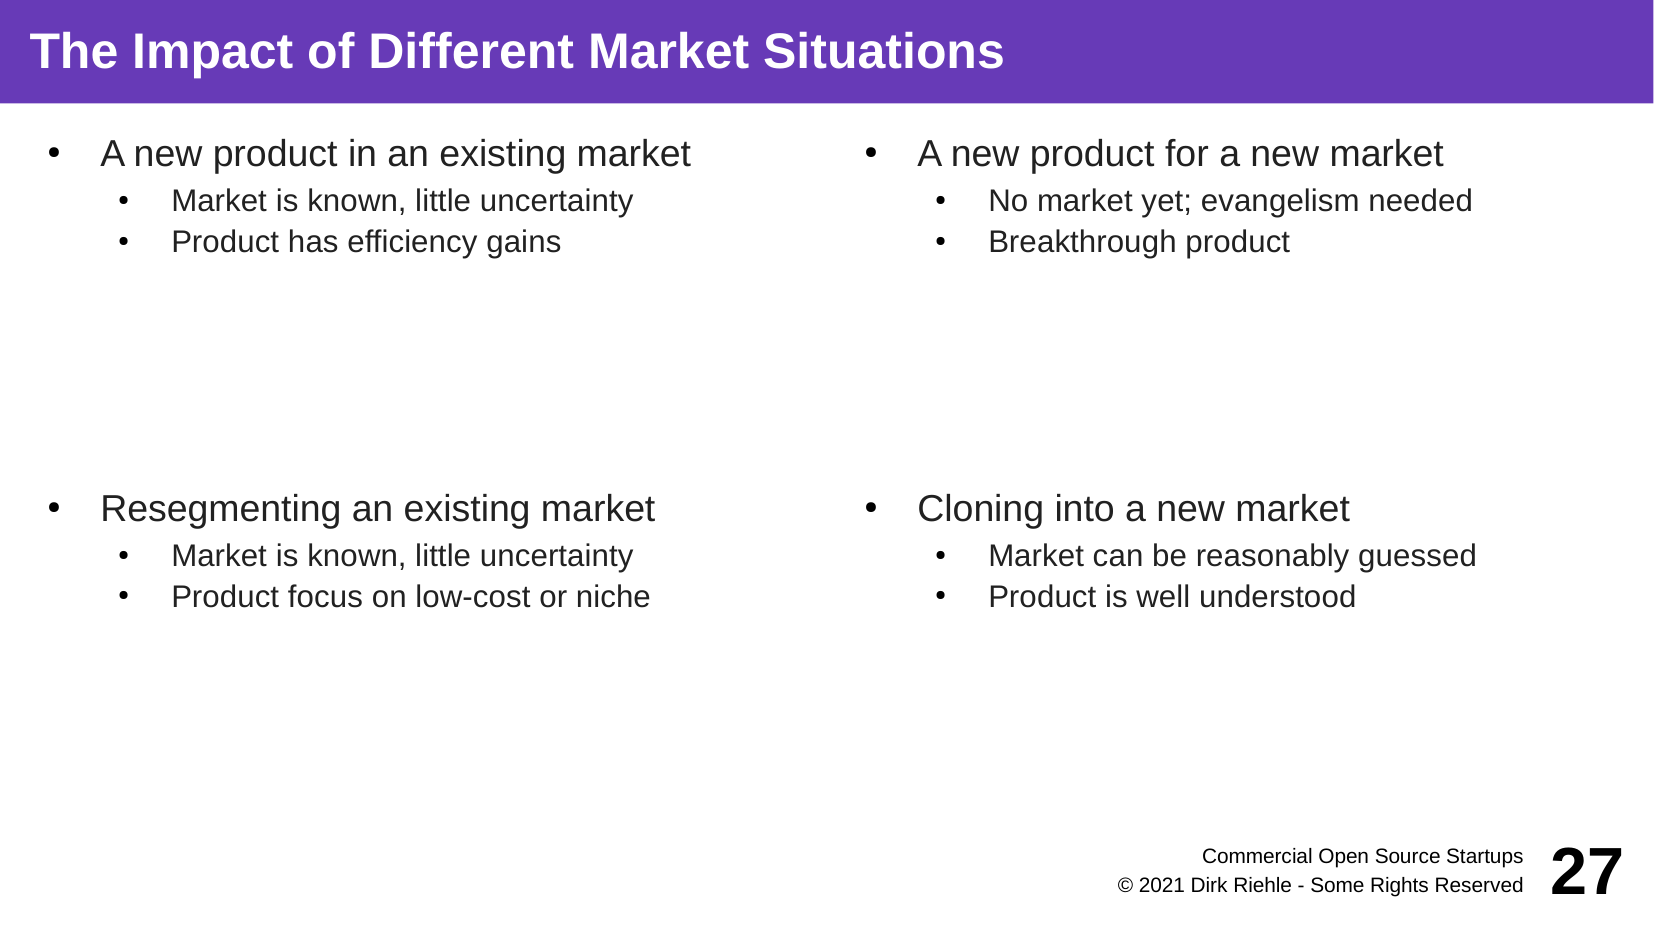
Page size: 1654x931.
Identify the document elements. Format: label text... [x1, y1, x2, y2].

list A new product in an existing market Market is known, little uncertainty Product has efficiency gains [29, 132, 808, 457]
list Cloning into a new market Market can be reasonably guessed Product is well understood [846, 487, 1625, 812]
list A new product for a new market No market yet; evangelism needed Breakthrough product [846, 132, 1625, 457]
list Resegmenting an existing market Market is known, little uncertainty Product focus on low-cost or niche [29, 487, 808, 812]
title The Impact of Different Market Situations [0, 0, 1654, 104]
